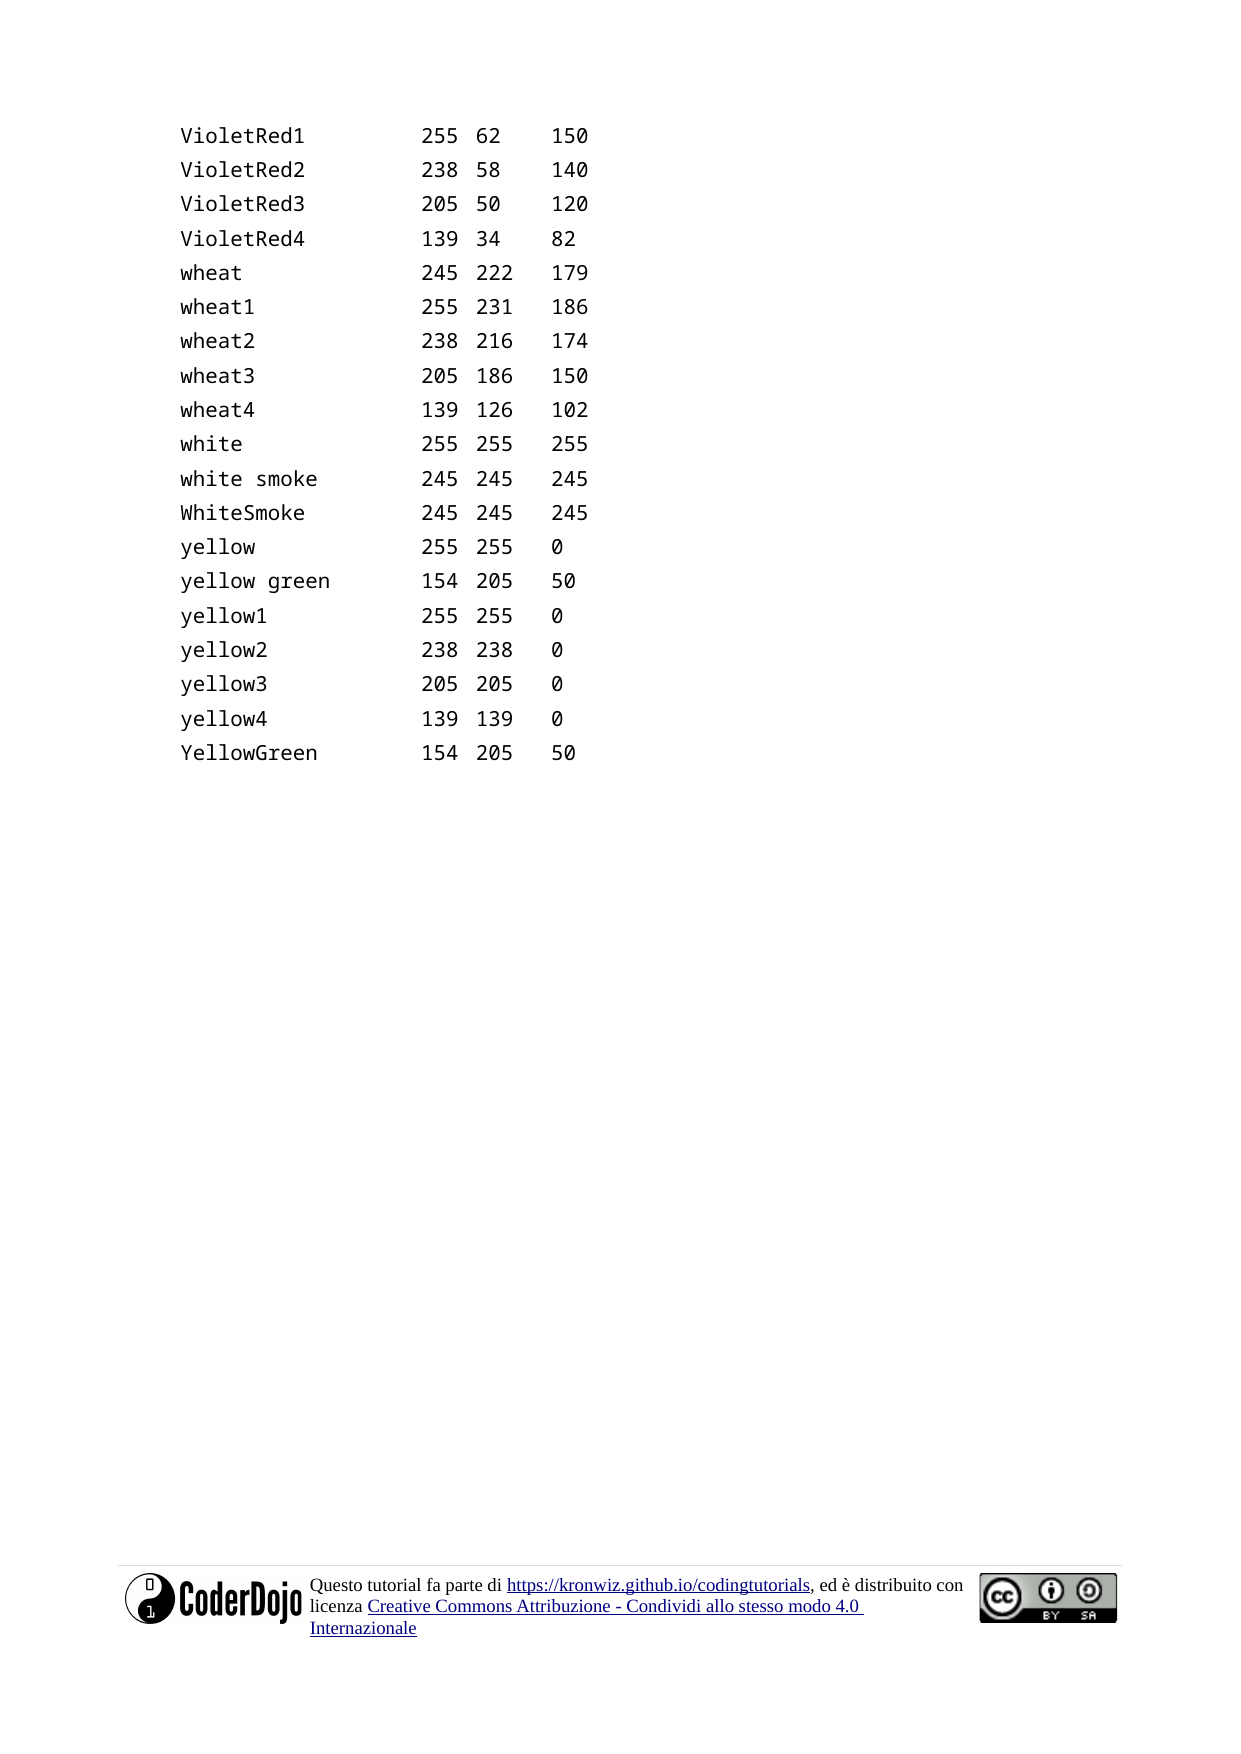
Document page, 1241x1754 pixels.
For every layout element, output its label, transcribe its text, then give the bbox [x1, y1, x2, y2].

table_cell 245 [418, 461, 473, 495]
table_cell 154 [418, 564, 473, 598]
table_cell VioletRed4 [177, 221, 418, 255]
table_cell 216 [473, 324, 548, 358]
table_cell 174 [548, 324, 610, 358]
table_cell 0 [548, 598, 610, 632]
table_cell 0 [548, 666, 610, 701]
table_cell wheat3 [177, 358, 418, 392]
table_cell VioletRed2 [177, 153, 418, 187]
table_cell 245 [548, 495, 610, 529]
table_cell 205 [473, 564, 548, 598]
table_cell 140 [548, 153, 610, 187]
table_cell 255 [418, 290, 473, 324]
table_cell 126 [473, 392, 548, 427]
table_cell wheat [177, 255, 418, 289]
table_cell white smoke [177, 461, 418, 495]
table_cell 238 [418, 324, 473, 358]
table_cell 58 [473, 153, 548, 187]
table_cell 255 [473, 427, 548, 461]
table_cell VioletRed1 [177, 118, 418, 152]
table_cell 139 [473, 701, 548, 735]
table_cell 238 [473, 632, 548, 666]
table_cell yellow [177, 529, 418, 564]
table_cell 154 [418, 735, 473, 769]
table_cell 82 [548, 221, 610, 255]
table_cell 245 [473, 461, 548, 495]
table_cell 245 [418, 495, 473, 529]
table_cell 139 [418, 221, 473, 255]
table_cell 238 [418, 153, 473, 187]
table_cell yellow1 [177, 598, 418, 632]
table_cell white [177, 427, 418, 461]
table_cell VioletRed3 [177, 187, 418, 221]
table_cell 245 [418, 255, 473, 289]
table_cell 245 [473, 495, 548, 529]
table_cell yellow green [177, 564, 418, 598]
table_cell 186 [473, 358, 548, 392]
table_cell 186 [548, 290, 610, 324]
table_cell wheat1 [177, 290, 418, 324]
table_cell 50 [548, 735, 610, 769]
table_cell 0 [548, 701, 610, 735]
table_cell 222 [473, 255, 548, 289]
table_cell 205 [473, 666, 548, 701]
table_cell 255 [418, 598, 473, 632]
table_cell 255 [418, 118, 473, 152]
table_cell 179 [548, 255, 610, 289]
picture [979, 1573, 1118, 1623]
table_cell yellow2 [177, 632, 418, 666]
table_cell 50 [548, 564, 610, 598]
picture [125, 1573, 302, 1624]
table_cell 139 [418, 701, 473, 735]
table_cell 238 [418, 632, 473, 666]
table_cell 102 [548, 392, 610, 427]
table_cell YellowGreen [177, 735, 418, 769]
table_cell wheat4 [177, 392, 418, 427]
table_cell 255 [473, 598, 548, 632]
table_cell 120 [548, 187, 610, 221]
table_cell 255 [418, 427, 473, 461]
table_cell yellow4 [177, 701, 418, 735]
table_cell 205 [418, 187, 473, 221]
table_cell 150 [548, 358, 610, 392]
table_cell 50 [473, 187, 548, 221]
table_cell 205 [473, 735, 548, 769]
table_cell 205 [418, 358, 473, 392]
table_cell 205 [418, 666, 473, 701]
table_cell 231 [473, 290, 548, 324]
table_cell yellow3 [177, 666, 418, 701]
table_cell 150 [548, 118, 610, 152]
table_cell WhiteSmoke [177, 495, 418, 529]
table_cell 255 [548, 427, 610, 461]
table_cell wheat2 [177, 324, 418, 358]
table_cell 245 [548, 461, 610, 495]
table_cell 0 [548, 529, 610, 564]
table_cell 0 [548, 632, 610, 666]
table_cell 255 [418, 529, 473, 564]
table_cell 255 [473, 529, 548, 564]
table_cell 34 [473, 221, 548, 255]
table_cell 62 [473, 118, 548, 152]
table_cell 139 [418, 392, 473, 427]
